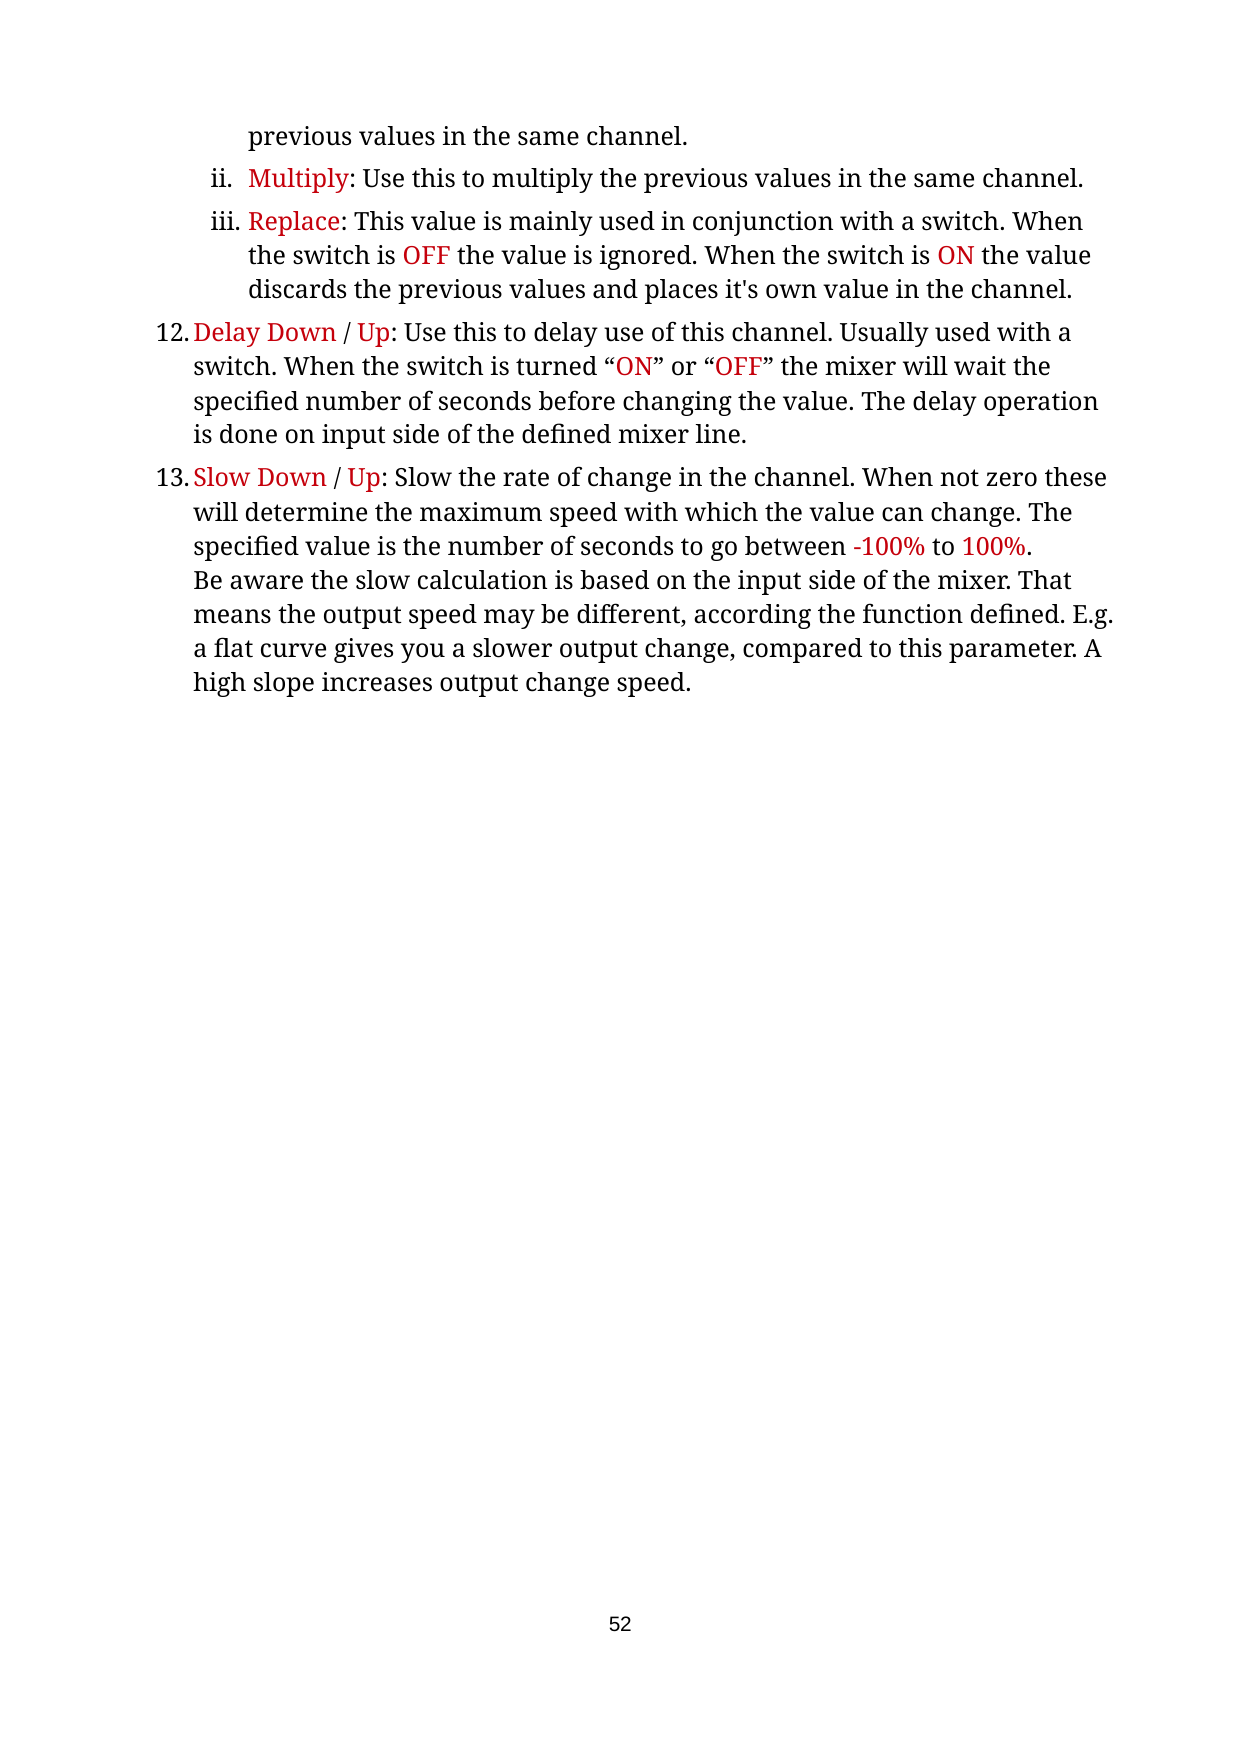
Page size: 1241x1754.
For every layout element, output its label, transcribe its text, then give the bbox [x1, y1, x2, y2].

list Delay Down / Up: Use this to delay use of this channel. Usually used with a switch. When the switch is turned “ON” or “OFF” the mixer will wait the specified number of seconds before changing the value. The delay operation is done on input side of the defined mixer line. [156, 315, 1122, 451]
list Slow Down / Up: Slow the rate of change in the channel. When not zero these will determine the maximum speed with which the value can change. The specified value is the number of seconds to go between -100% to 100%. Be aware the slow calculation is based on the input side of the mixer. That means the output speed may be different, according the function defined. E.g. a flat curve gives you a slower output change, compared to this parameter. A high slope increases output change speed. [156, 460, 1122, 733]
list previous values in the same channel. [210, 118, 1122, 152]
list Multiply: Use this to multiply the previous values in the same channel. [210, 161, 1122, 195]
list Replace: This value is mainly used in conjunction with a switch. When the switch is OFF the value is ignored. When the switch is ON the value discards the previous values and places it's own value in the channel. [210, 204, 1122, 306]
